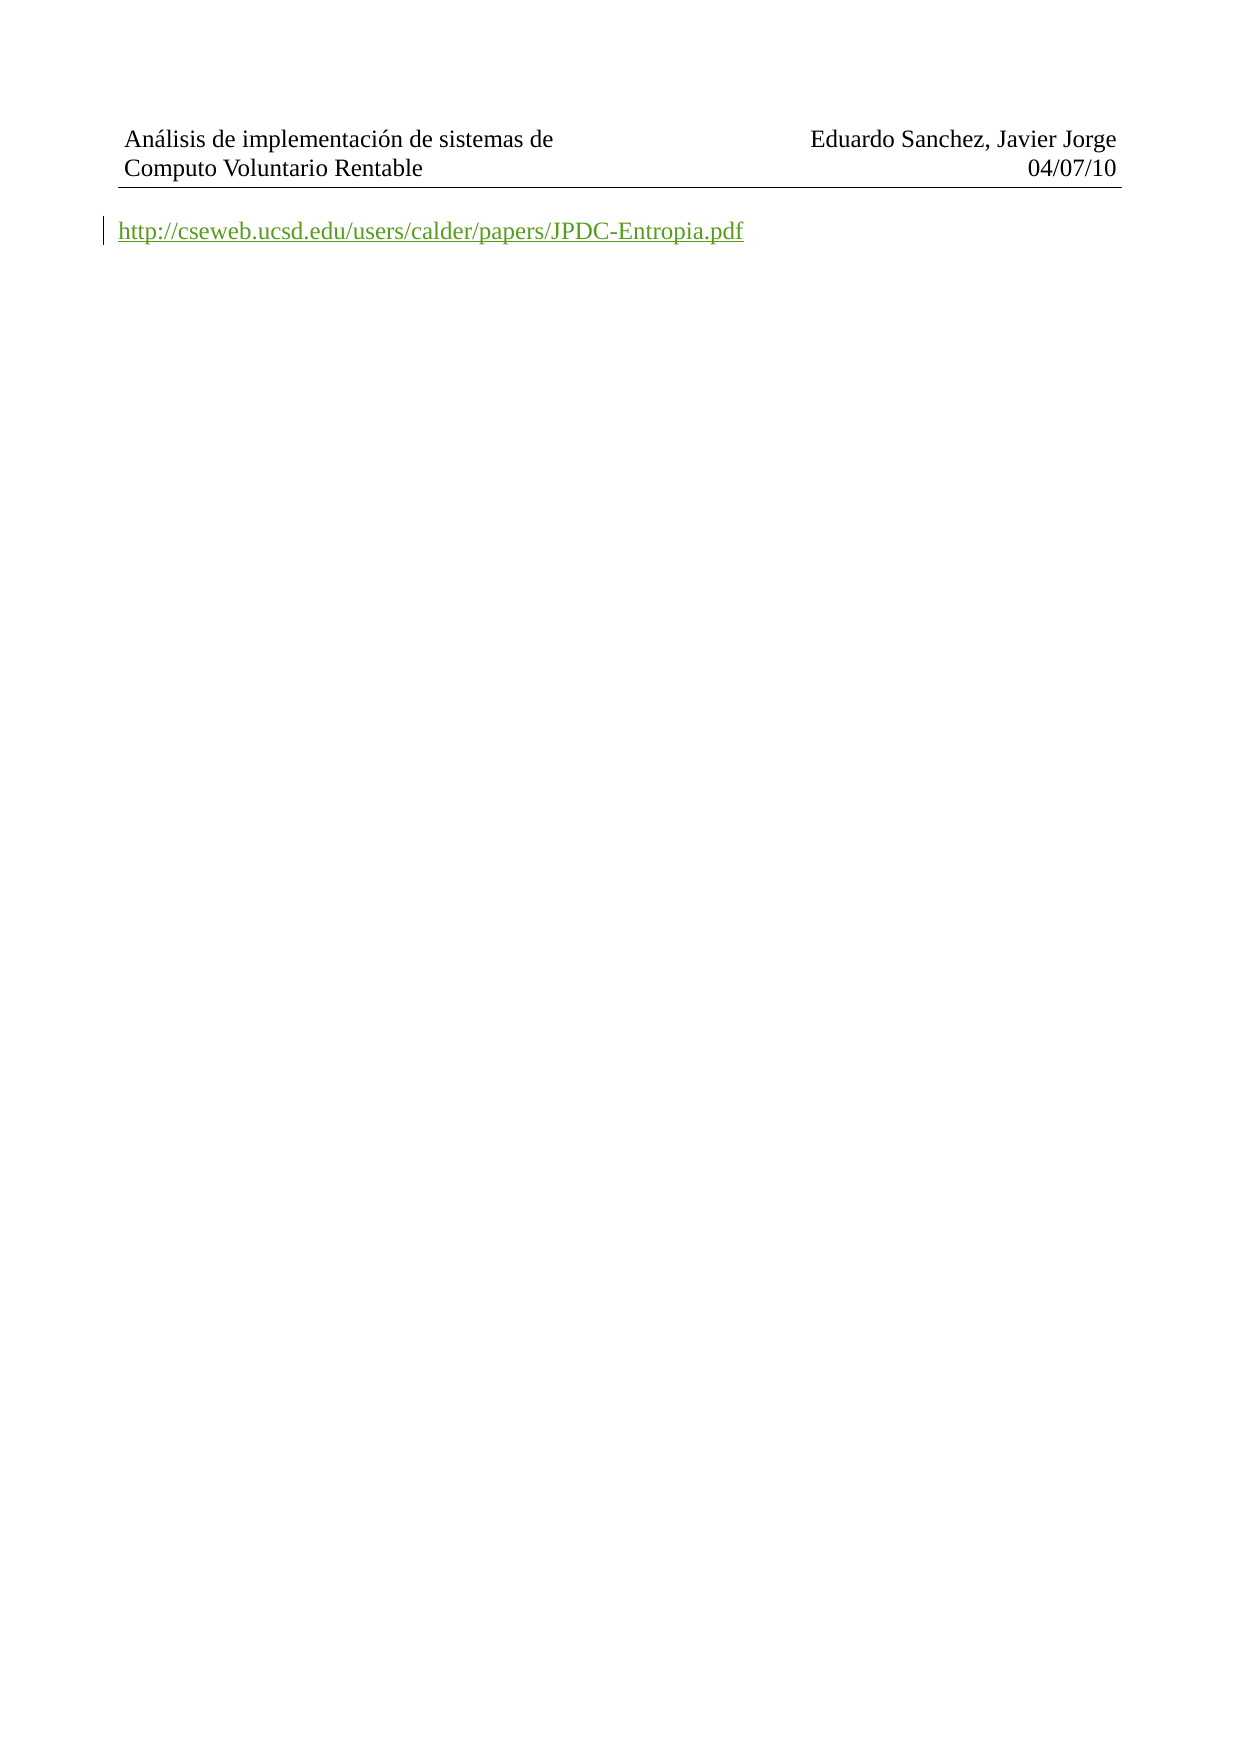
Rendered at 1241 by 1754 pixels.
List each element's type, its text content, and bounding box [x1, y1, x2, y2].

text http://cseweb.ucsd.edu/users/calder/papers/JPDC-Entropia.pdf [118, 216, 1122, 245]
